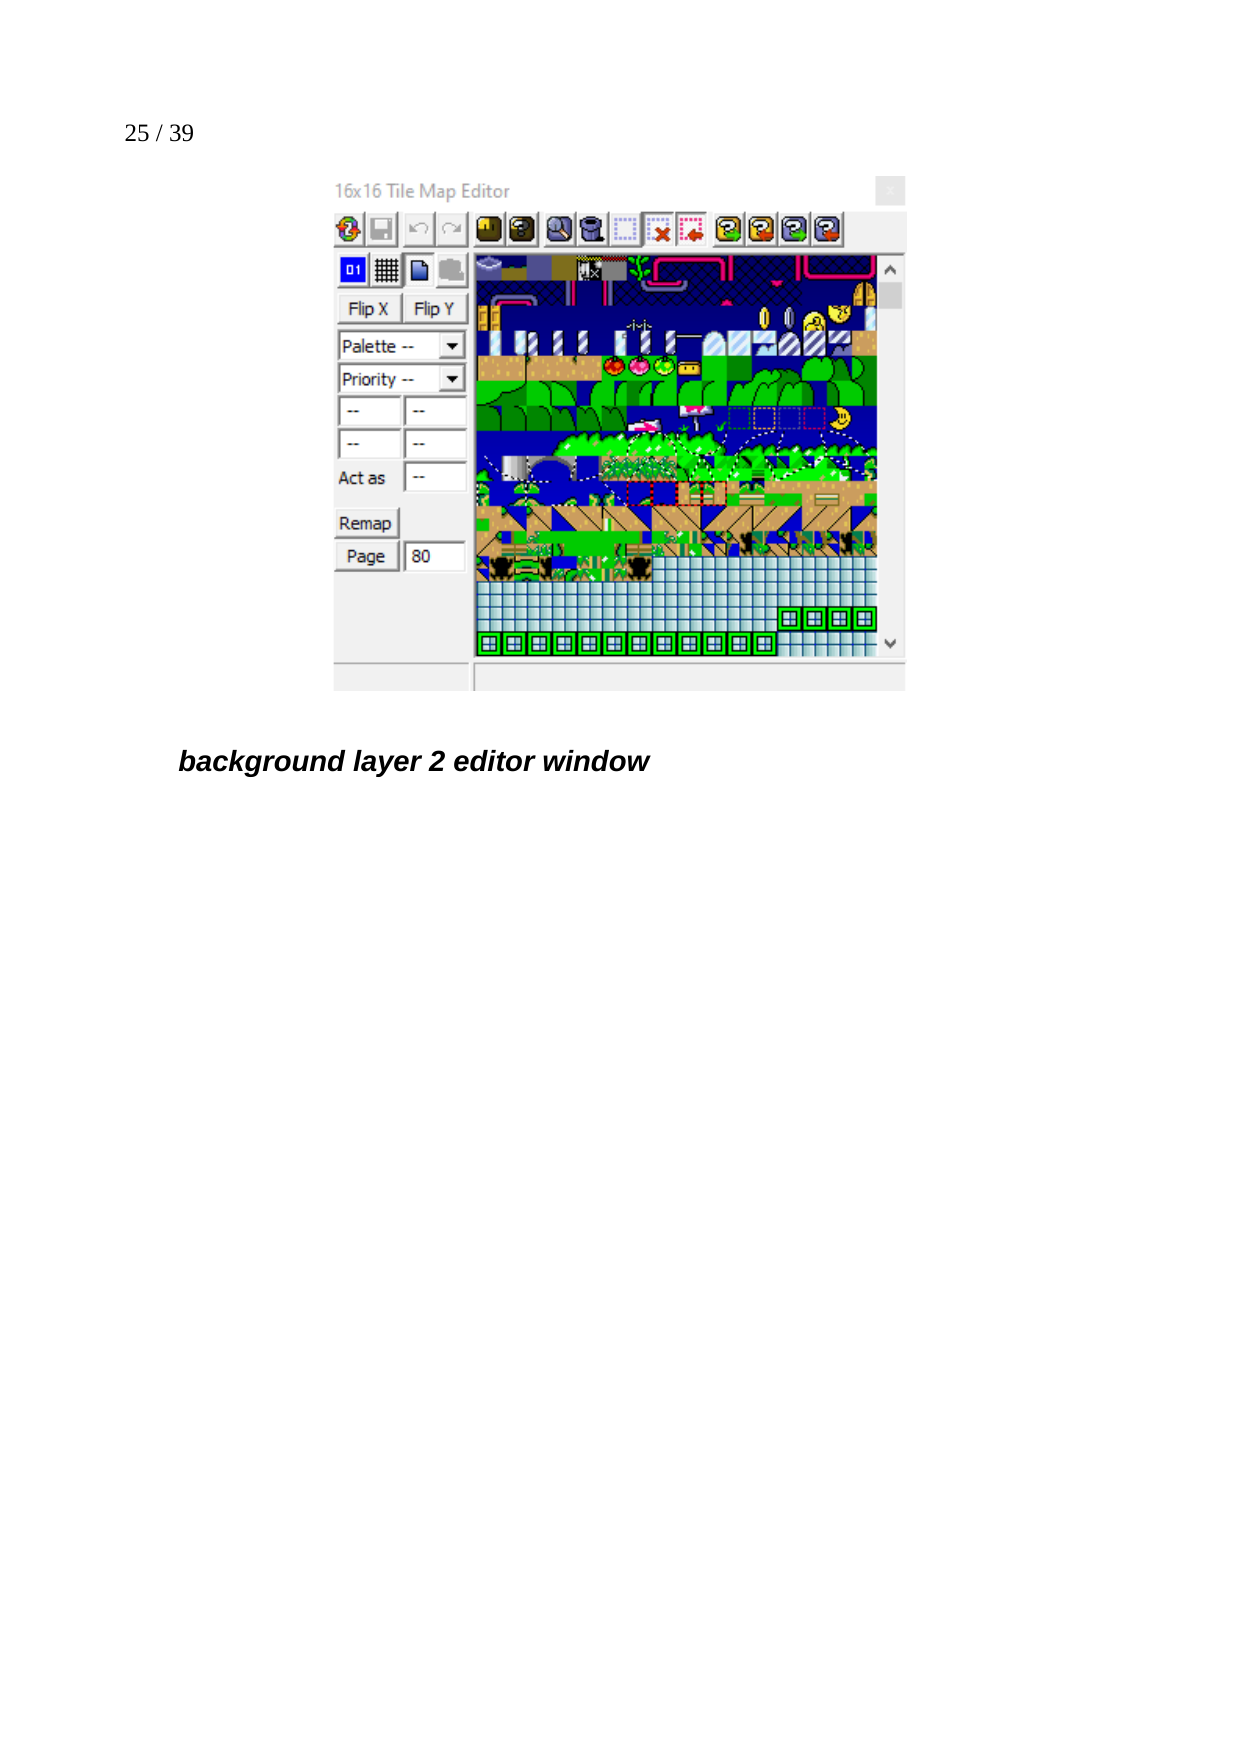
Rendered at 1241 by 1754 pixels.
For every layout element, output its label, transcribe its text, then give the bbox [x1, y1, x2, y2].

picture [333, 176, 907, 691]
subtitle background layer 2 editor window [118, 744, 1122, 778]
